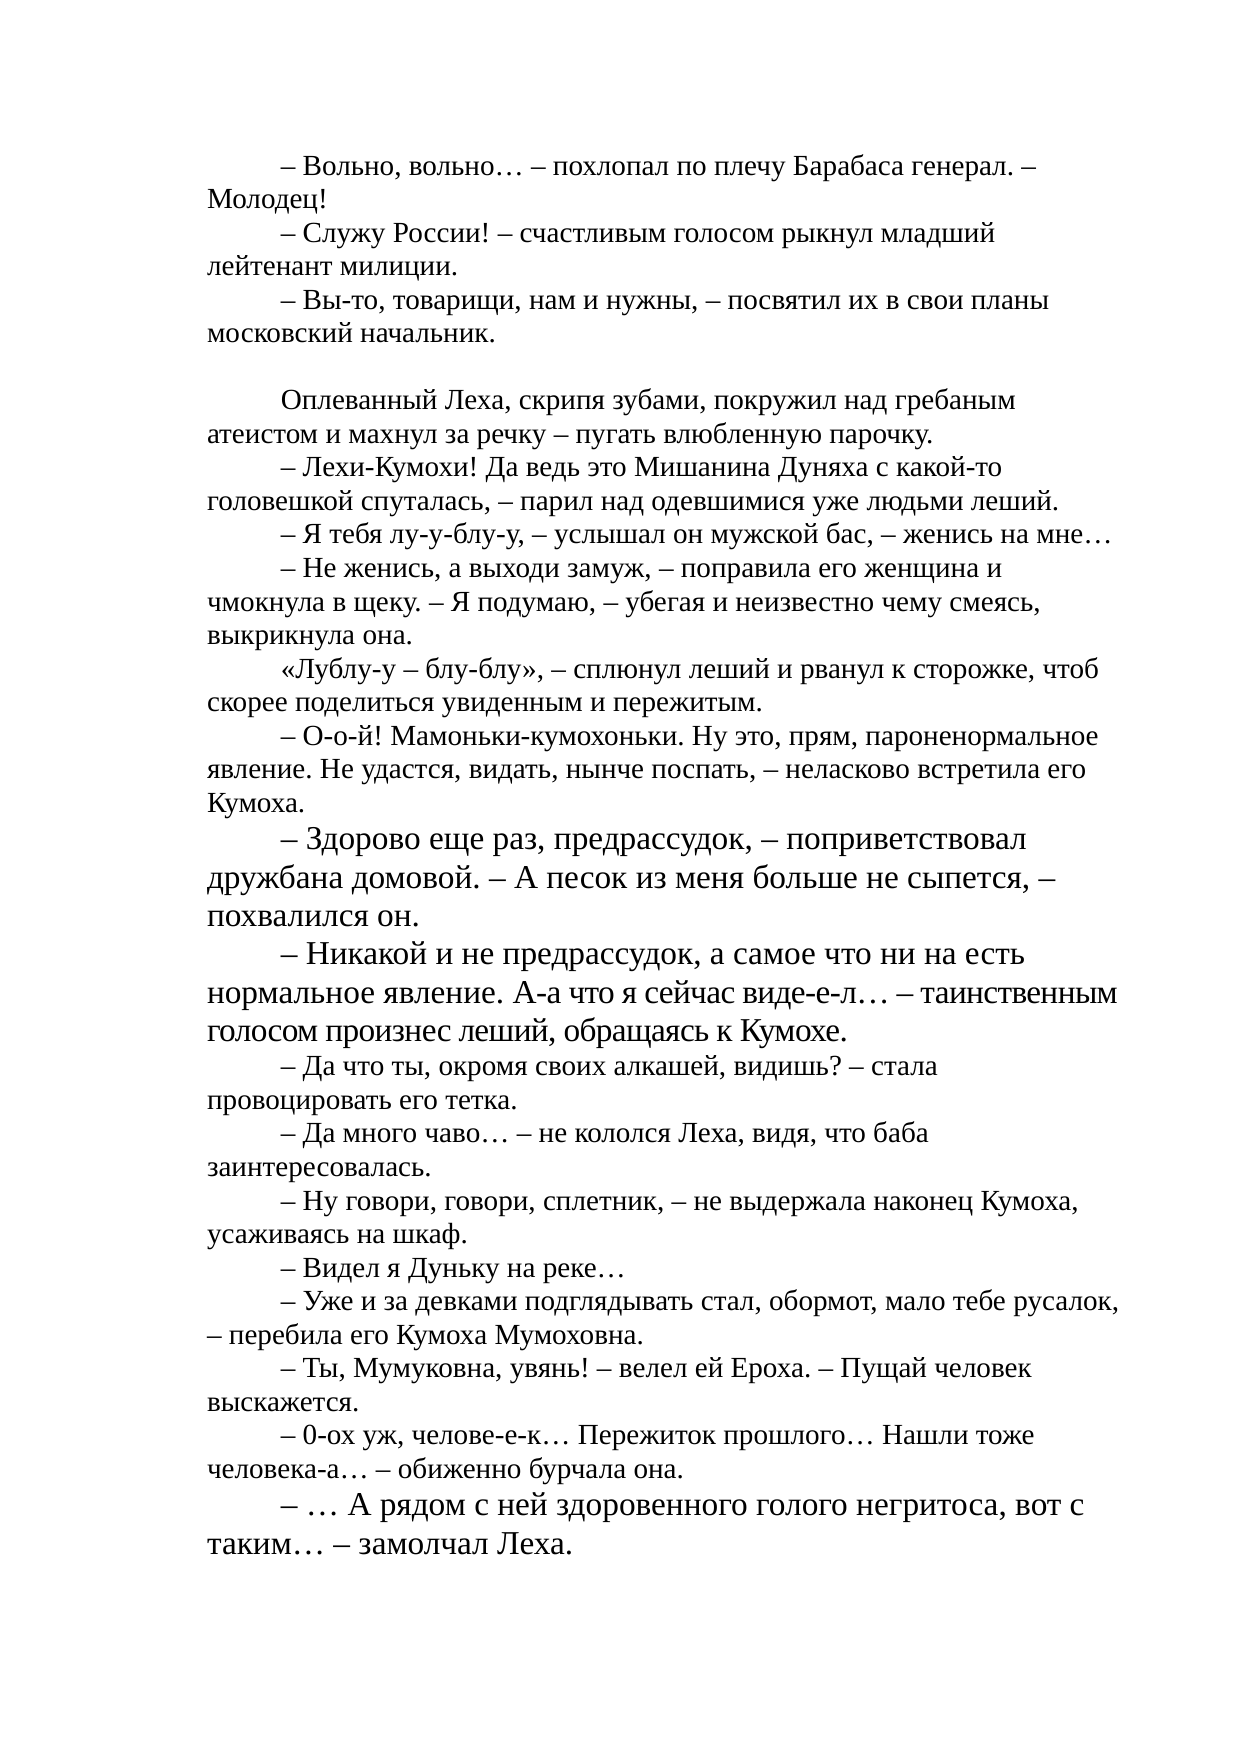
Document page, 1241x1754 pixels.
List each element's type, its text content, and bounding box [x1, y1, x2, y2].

text – … А рядом с ней здоровенного голого негритоса, вот с таким… – замолчал Леха. [207, 1484, 1122, 1561]
text – Уже и за девками подглядывать стал, обормот, мало тебе русалок, – перебила его Кумоха Мумоховна. [207, 1283, 1122, 1350]
text – Я тебя лу-у-блу-у, – услышал он мужской бас, – женись на мне… [207, 517, 1122, 550]
text – Никакой и не предрассудок, а самое что ни на есть нормальное явление. А-а что я сейчас виде-е-л… – таинственным голосом произнес леший, обращаясь к Кумохе. [207, 933, 1122, 1048]
text – Ты, Мумуковна, увянь! – велел ей Ероха. – Пущай человек выскажется. [207, 1350, 1122, 1417]
text – Здорово еще раз, предрассудок, – поприветствовал дружбана домовой. – А песок из меня больше не сыпется, – похвалился он. [207, 818, 1122, 933]
text – Служу России! – счастливым голосом рыкнул младший лейтенант милиции. [207, 215, 1122, 282]
text – Да что ты, окромя своих алкашей, видишь? – стала провоцировать его тетка. [207, 1048, 1122, 1116]
text – Вольно, вольно… – похлопал по плечу Барабаса генерал. – Молодец! [207, 148, 1122, 215]
text – Ну говори, говори, сплетник, – не выдержала наконец Кумоха, усаживаясь на шкаф. [207, 1183, 1122, 1250]
text – О-о-й! Мамоньки-кумохоньки. Ну это, прям, пароненормальное явление. Не удастся, видать, нынче поспать, – неласково встретила его Кумоха. [207, 718, 1122, 818]
text – Вы-то, товарищи, нам и нужны, – посвятил их в свои планы московский начальник. [207, 282, 1122, 349]
text – Лехи-Кумохи! Да ведь это Мишанина Дуняха с какой-то головешкой спуталась, – парил над одевшимися уже людьми леший. [207, 449, 1122, 517]
text Оплеванный Леха, скрипя зубами, покружил над гребаным атеистом и махнул за речку – пугать влюбленную парочку. [207, 382, 1122, 449]
text «Лублу-у – блу-блу», – сплюнул леший и рванул к сторожке, чтоб скорее поделиться увиденным и пережитым. [207, 651, 1122, 718]
text – 0-ох уж, челове-е-к… Пережиток прошлого… Нашли тоже человека-а… – обиженно бурчала она. [207, 1417, 1122, 1484]
text – Да много чаво… – не кололся Леха, видя, что баба заинтересовалась. [207, 1116, 1122, 1183]
text – Видел я Дуньку на реке… [207, 1250, 1122, 1283]
text – Не женись, а выходи замуж, – поправила его женщина и чмокнула в щеку. – Я подумаю, – убегая и неизвестно чему смеясь, выкрикнула она. [207, 550, 1122, 651]
